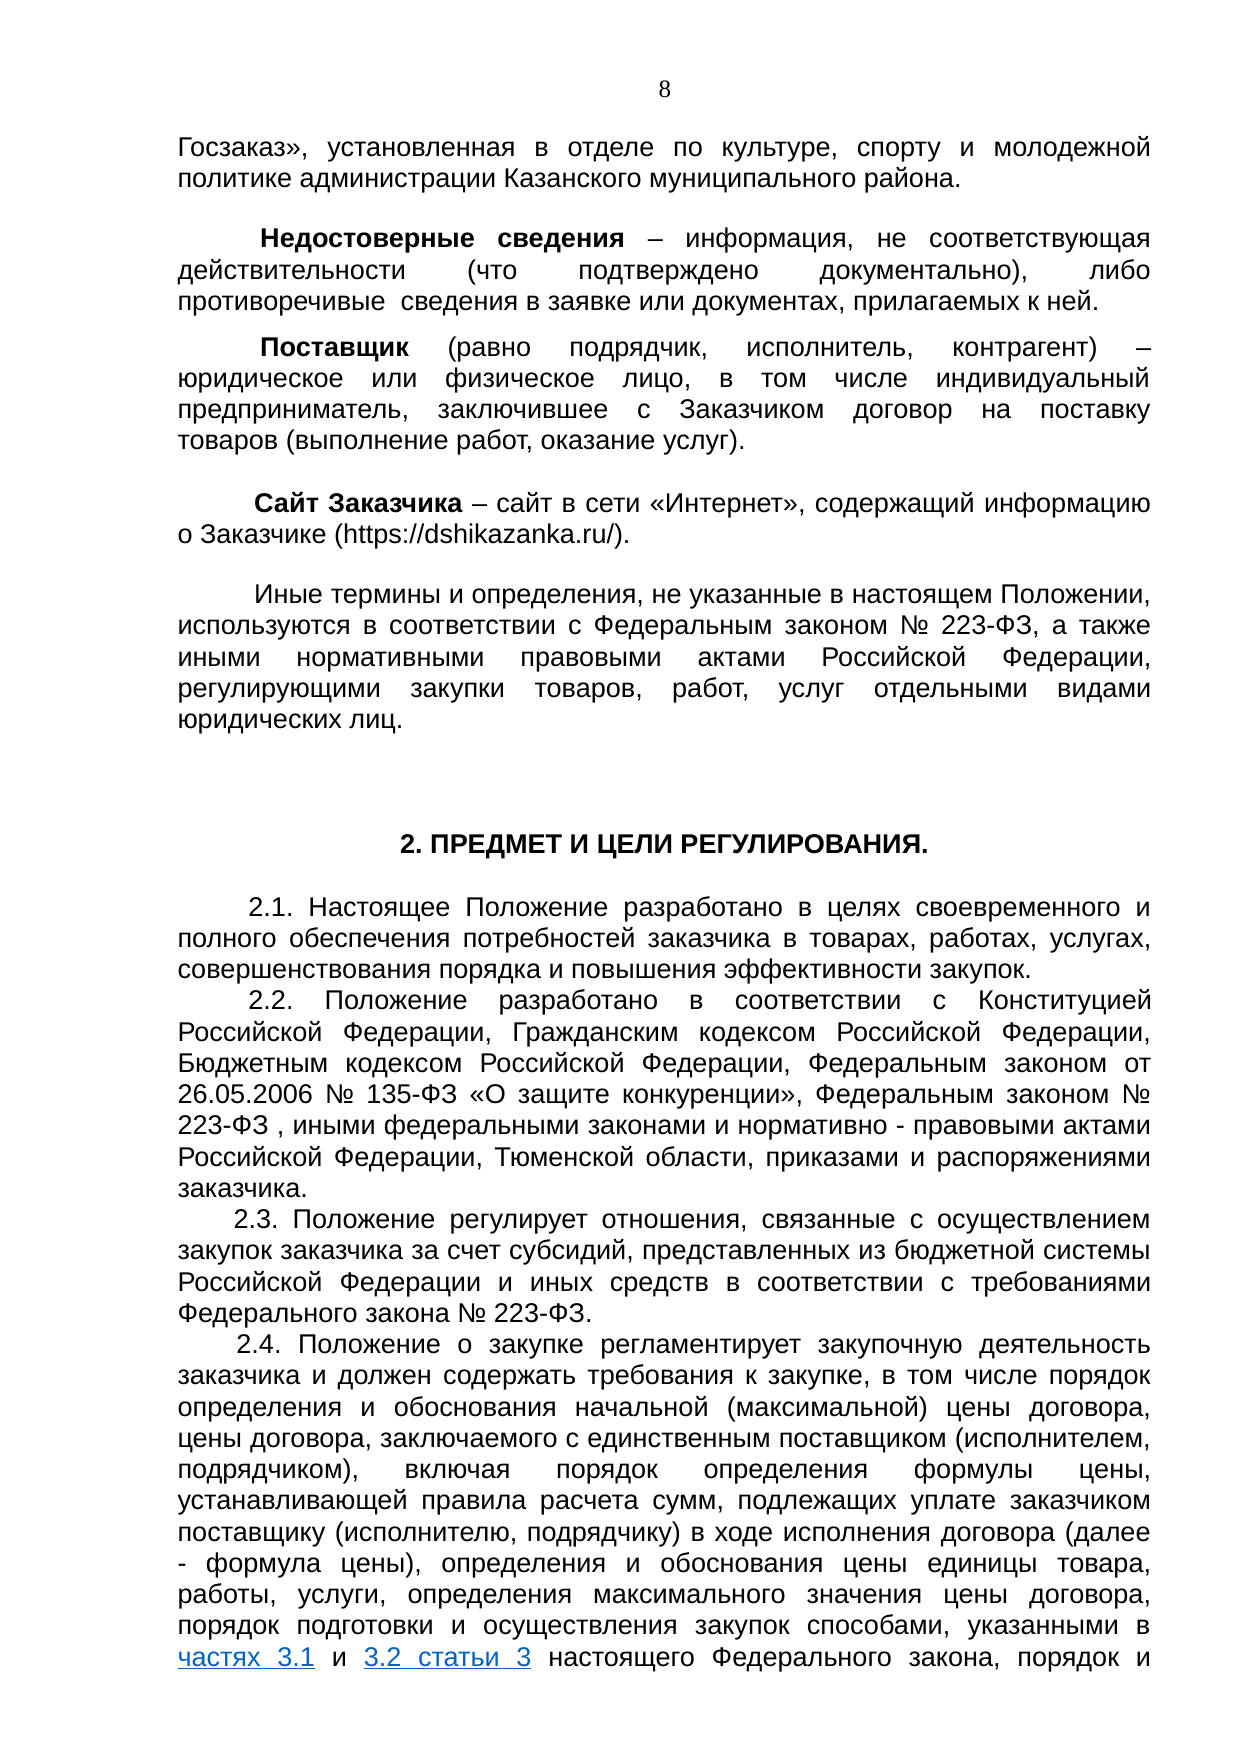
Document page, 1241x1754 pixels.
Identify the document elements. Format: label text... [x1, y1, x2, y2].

text 2. ПРЕДМЕТ И ЦЕЛИ РЕГУЛИРОВАНИЯ. [177, 828, 1152, 859]
text Госзаказ», установленная в отделе по культуре, спорту и молодежной политике администрации Казанского муниципального района. [177, 131, 1152, 194]
text 2.2. Положение разработано в соответствии с Конституцией Российской Федерации, Гражданским кодексом Российской Федерации, Бюджетным кодексом Российской Федерации, Федеральным законом от 26.05.2006 № 135-ФЗ «О защите конкуренции», Федеральным законом № 223-ФЗ , иными федеральными законами и нормативно - правовыми актами Российской Федерации, Тюменской области, приказами и распоряжениями заказчика. [177, 984, 1152, 1203]
text Недостоверные сведения – информация, не соответствующая действительности (что подтверждено документально), либо противоречивые сведения в заявке или документах, прилагаемых к ней. [177, 222, 1152, 316]
text 2.4. Положение о закупке регламентирует закупочную деятельность заказчика и должен содержать требования к закупке, в том числе порядок определения и обоснования начальной (максимальной) цены договора, цены договора, заключаемого с единственным поставщиком (исполнителем, подрядчиком), включая порядок определения формулы цены, устанавливающей правила расчета сумм, подлежащих уплате заказчиком поставщику (исполнителю, подрядчику) в ходе исполнения договора (далее - формула цены), определения и обоснования цены единицы товара, работы, услуги, определения максимального значения цены договора, порядок подготовки и осуществления закупок способами, указанными в частях 3.1 и 3.2 статьи 3 настоящего Федерального закона, порядок и [177, 1328, 1152, 1672]
text Иные термины и определения, не указанные в настоящем Положении, используются в соответствии с Федеральным законом № 223-ФЗ, а также иными нормативными правовыми актами Российской Федерации, регулирующими закупки товаров, работ, услуг отдельными видами юридических лиц. [177, 578, 1152, 734]
text 2.3. Положение регулирует отношения, связанные с осуществлением закупок заказчика за счет субсидий, представленных из бюджетной системы Российской Федерации и иных средств в соответствии с требованиями Федерального закона № 223-ФЗ. [177, 1203, 1152, 1328]
text 2.1. Настоящее Положение разработано в целях своевременного и полного обеспечения потребностей заказчика в товарах, работах, услугах, совершенствования порядка и повышения эффективности закупок. [177, 891, 1152, 984]
text Поставщик (равно подрядчик, исполнитель, контрагент) – юридическое или физическое лицо, в том числе индивидуальный предприниматель, заключившее с Заказчиком договор на поставку товаров (выполнение работ, оказание услуг). [177, 331, 1152, 456]
text Сайт Заказчика – сайт в сети «Интернет», содержащий информацию о Заказчике (https://dshikazanka.ru/). [177, 487, 1152, 549]
